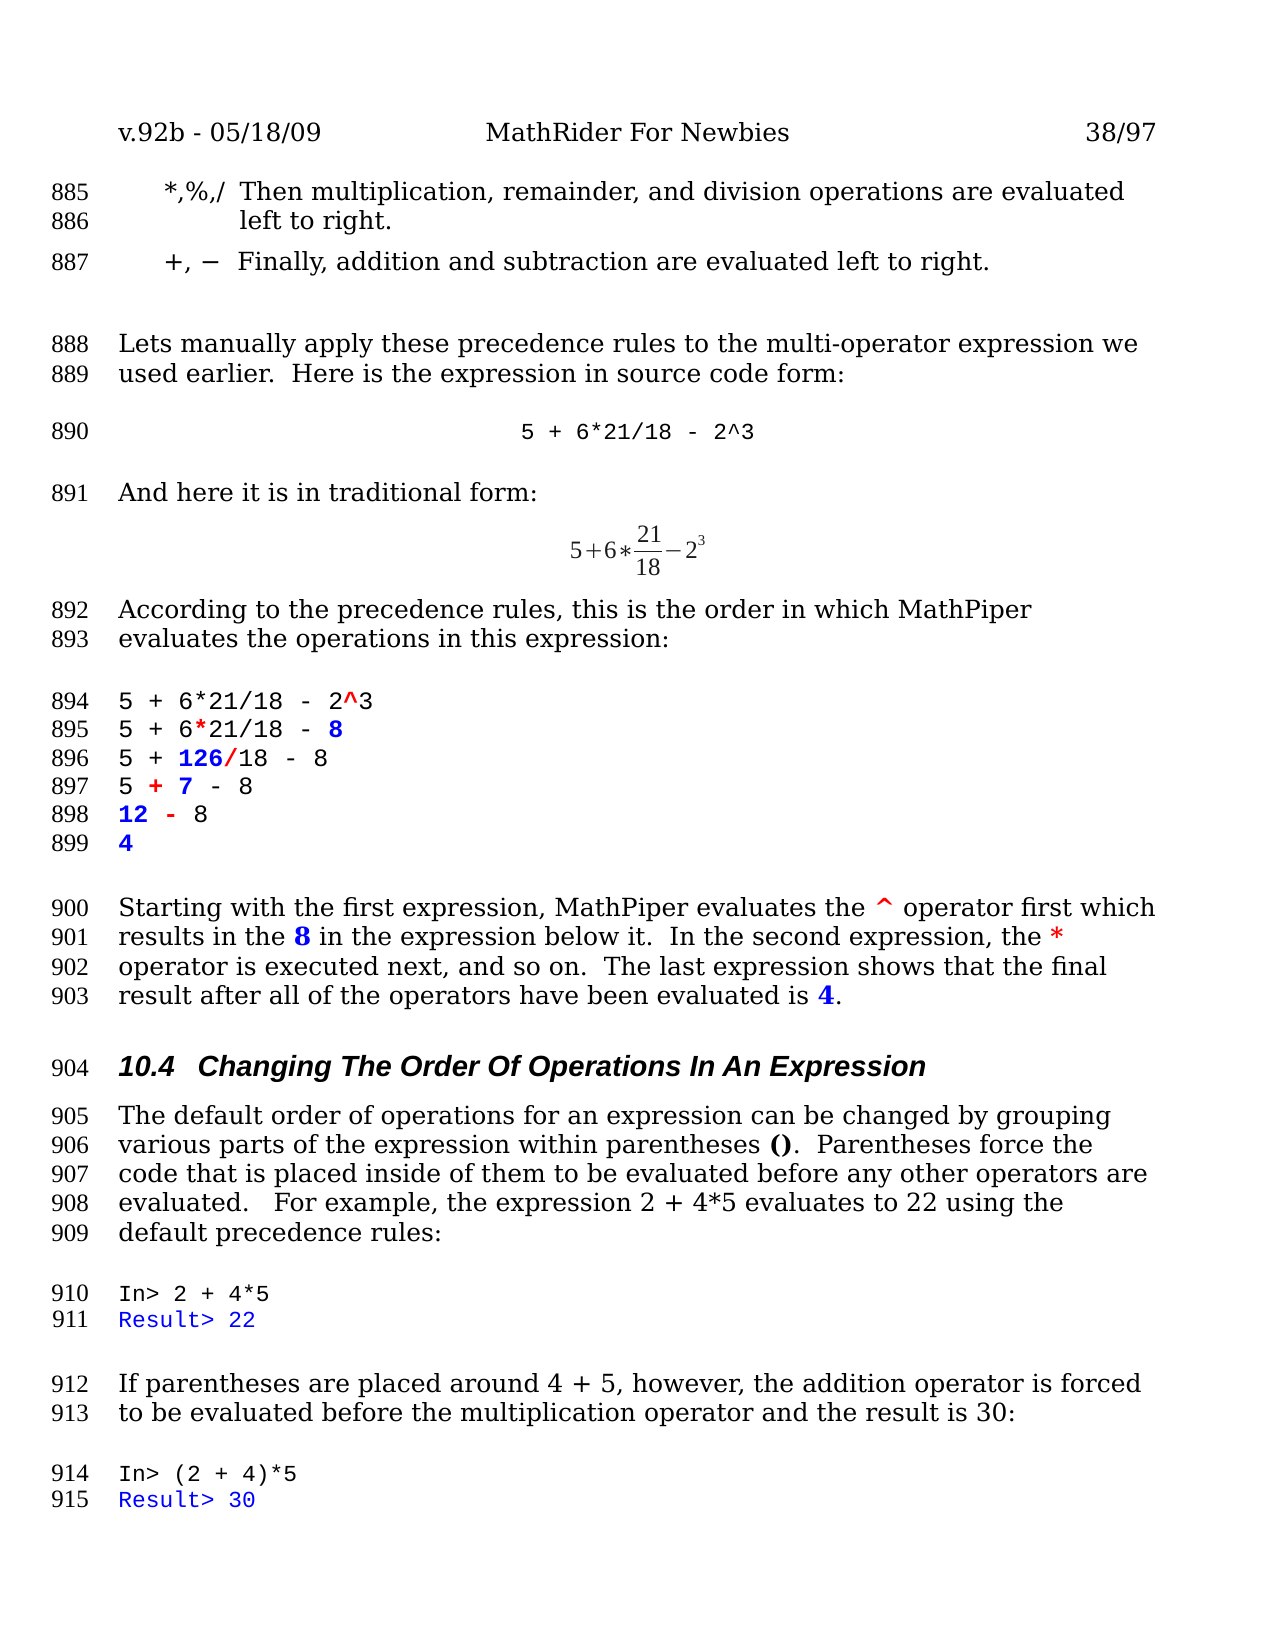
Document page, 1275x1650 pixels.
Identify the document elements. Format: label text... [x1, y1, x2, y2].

text According to the precedence rules, this is the order in which MathPiper evaluates the operations in this expression: [118, 595, 1157, 653]
text 5 + 6*21/18 - 2^3 [118, 689, 1157, 717]
text 5 + 7 - 8 [118, 774, 1157, 802]
text 5 + 6*21/18 - 2^3 [118, 420, 1157, 446]
text And here it is in traditional form: [118, 478, 1157, 507]
text *,%,/ Then multiplication, remainder, and division operations are evaluated left to right. [164, 177, 1157, 235]
text In> 2 + 4*5 [118, 1282, 1157, 1308]
text 4 [118, 830, 1157, 859]
text 12 - 8 [118, 802, 1157, 830]
text +, − Finally, addition and subtraction are evaluated left to right. [163, 247, 1157, 276]
text Lets manually apply these precedence rules to the multi-operator expression we used earlier. Here is the expression in source code form: [118, 330, 1157, 388]
text Result> 30 [118, 1489, 1157, 1515]
text Starting with the first expression, MathPiper evaluates the ^ operator first which results in the 8 in the expression below it. In the second expression, the * operator is executed next, and so on. The last expression shows that the final result after all of the operators have been evaluated is 4. [118, 893, 1157, 1010]
text The default order of operations for an expression can be changed by grouping various parts of the expression within parentheses (). Parentheses force the code that is placed inside of them to be evaluated before any other operators are evaluated. For example, the expression 2 + 4*5 evaluates to 22 using the default precedence rules: [118, 1101, 1157, 1247]
text Result> 22 [118, 1308, 1157, 1334]
subtitle Changing The Order Of Operations In An Expression [118, 1049, 1157, 1083]
text If parentheses are placed around 4 + 5, however, the addition operator is forced to be evaluated before the multiplication operator and the result is 30: [118, 1369, 1157, 1428]
text 5 + 126/18 - 8 [118, 745, 1157, 774]
text 5 + 6*21/18 - 8 [118, 717, 1157, 745]
text In> (2 + 4)*5 [118, 1463, 1157, 1489]
